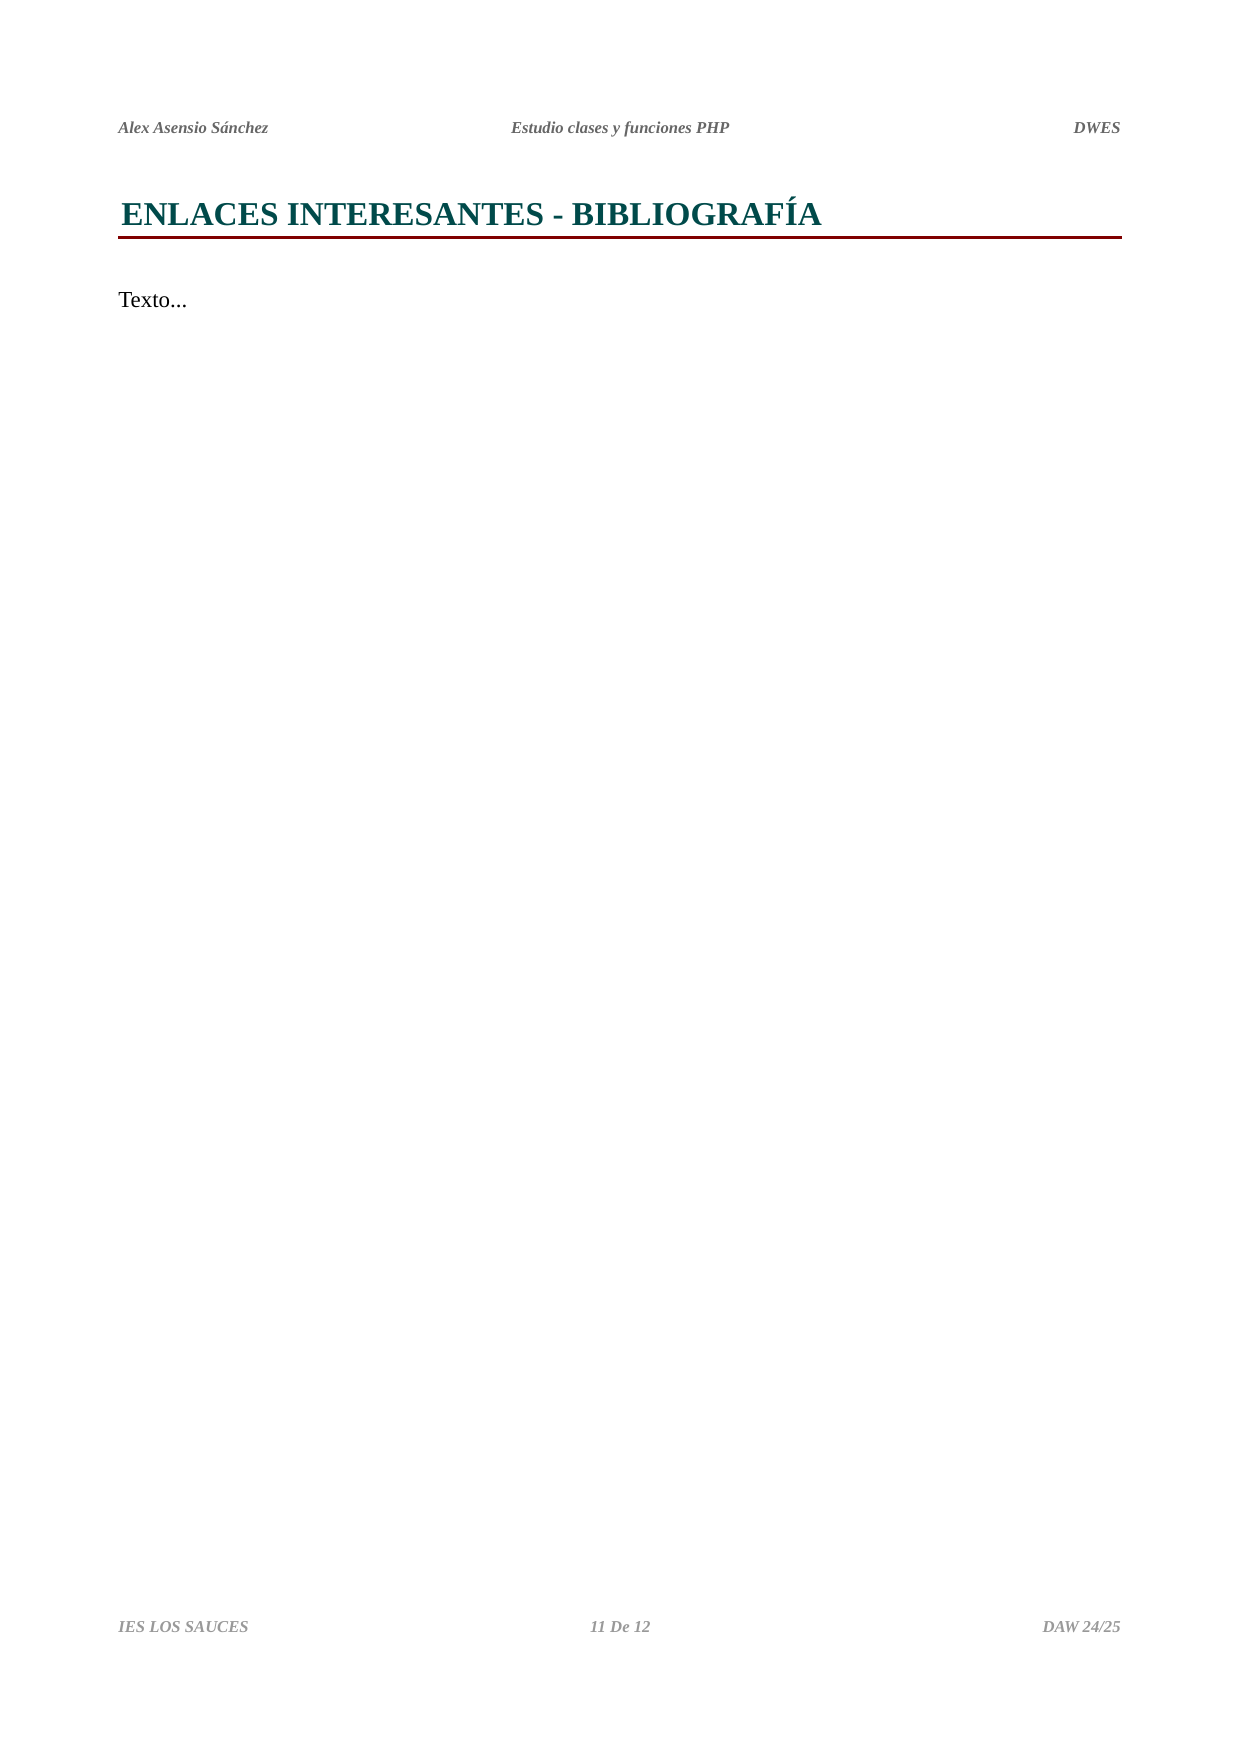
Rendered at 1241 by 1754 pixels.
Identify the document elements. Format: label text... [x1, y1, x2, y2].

text Texto... [118, 286, 1122, 313]
subtitle ENLACES INTERESANTES - BIBLIOGRAFÍA [118, 192, 1122, 236]
